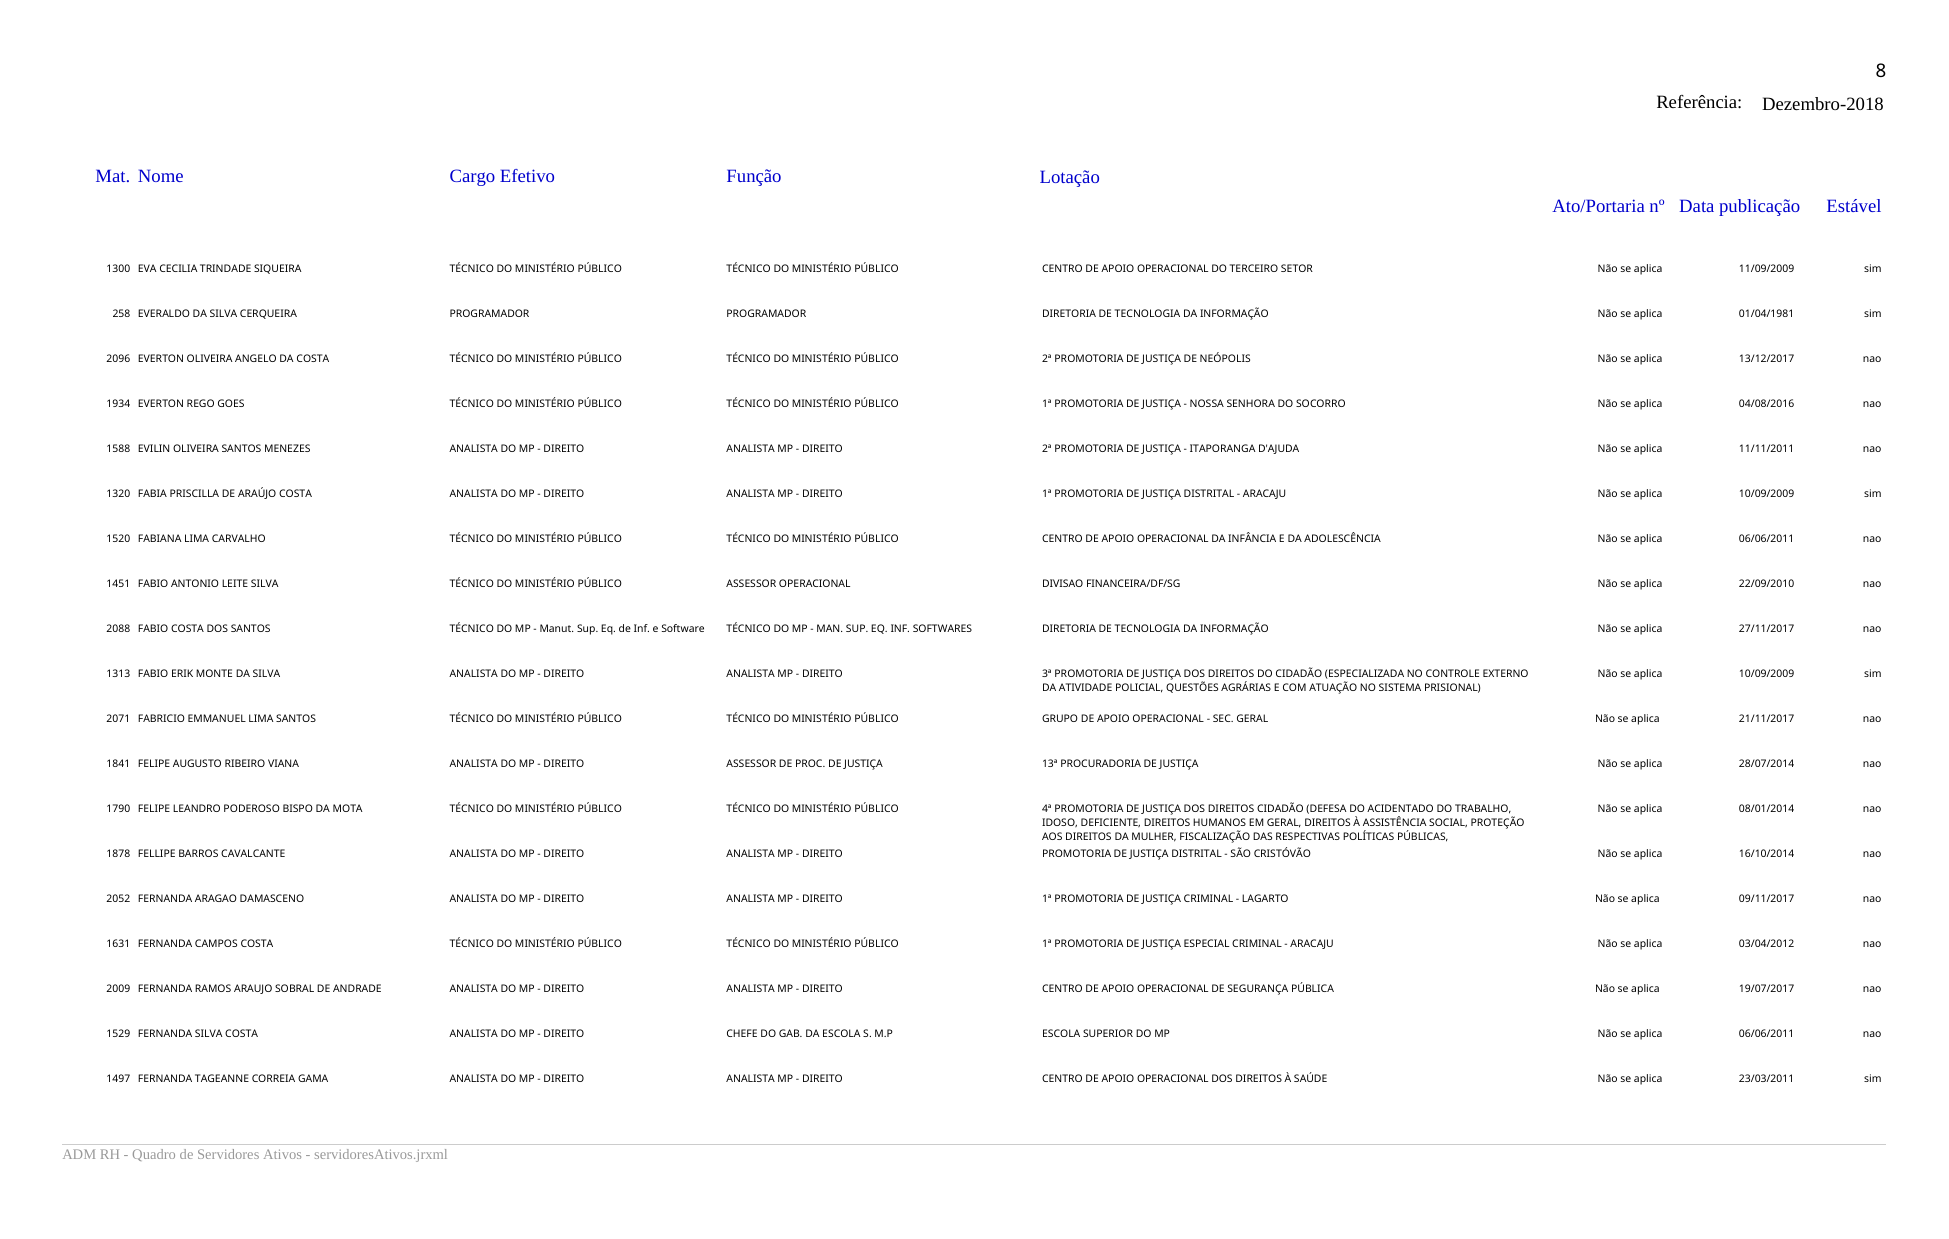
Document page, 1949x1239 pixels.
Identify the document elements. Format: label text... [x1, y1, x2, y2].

table_cell 1ª PROMOTORIA DE JUSTIÇA CRIMINAL - LAGARTO [1042, 891, 1538, 936]
table_cell TÉCNICO DO MINISTÉRIO PÚBLICO [726, 261, 1030, 306]
table_cell [0, 93, 1656, 121]
table_cell [1794, 441, 1803, 486]
table_cell [443, 1071, 449, 1116]
table_cell 2ª PROMOTORIA DE JUSTIÇA - ITAPORANGA D'AJUDA [1042, 441, 1538, 486]
table_cell [1881, 166, 1948, 195]
table_cell ANALISTA DO MP - DIREITO [449, 981, 723, 1026]
table_cell 2009 [68, 981, 130, 1026]
table_cell [1538, 891, 1547, 936]
table_cell [1538, 666, 1547, 711]
table_cell [1794, 1071, 1803, 1116]
table_cell TÉCNICO DO MINISTÉRIO PÚBLICO [726, 351, 1030, 396]
table_cell [0, 1116, 1948, 1144]
table_cell 1588 [68, 441, 130, 486]
table_cell [1886, 57, 1948, 84]
table_cell TÉCNICO DO MP - Manut. Sup. Eq. de Inf. e Software [449, 621, 723, 666]
table_cell [1538, 936, 1547, 981]
table_cell [1538, 531, 1547, 576]
table_cell 13ª PROCURADORIA DE JUSTIÇA [1042, 756, 1538, 801]
table_cell [1030, 891, 1042, 936]
table_cell nao [1803, 396, 1881, 441]
table_cell 22/09/2010 [1662, 576, 1794, 621]
table_cell ASSESSOR DE PROC. DE JUSTIÇA [726, 756, 1030, 801]
table_cell ANALISTA MP - DIREITO [726, 666, 1030, 711]
table_cell DIVISAO FINANCEIRA/DF/SG [1042, 576, 1538, 621]
table_cell 2ª PROMOTORIA DE JUSTIÇA DE NEÓPOLIS [1042, 351, 1538, 396]
table_cell [1881, 531, 1948, 576]
table_cell FABIO COSTA DOS SANTOS [138, 621, 443, 666]
table_cell Não se aplica [1547, 1026, 1662, 1071]
table_cell Não se aplica [1547, 486, 1662, 531]
table_header [1665, 165, 1800, 195]
table_cell [130, 351, 138, 396]
table_cell [0, 253, 1948, 261]
table_cell [443, 621, 449, 666]
table_cell [0, 576, 68, 621]
table_cell 13/12/2017 [1662, 351, 1794, 396]
table_cell [443, 261, 449, 306]
table_cell 11/09/2009 [1662, 261, 1794, 306]
table_cell Não se aplica [1547, 1071, 1662, 1116]
table_cell [1794, 756, 1803, 801]
table_cell PROGRAMADOR [726, 306, 1030, 351]
table_cell [443, 981, 449, 1026]
table_cell [0, 306, 68, 351]
table_cell nao [1803, 621, 1881, 666]
table_cell [138, 195, 203, 225]
table_cell nao [1803, 351, 1881, 396]
table_cell [1881, 486, 1948, 531]
table_cell 1313 [68, 666, 130, 711]
table_cell [443, 891, 449, 936]
table_header [0, 0, 1948, 57]
table_cell TÉCNICO DO MINISTÉRIO PÚBLICO [449, 936, 723, 981]
table_cell [130, 801, 138, 846]
table_cell 1529 [68, 1026, 130, 1071]
table_cell [0, 196, 68, 225]
table_cell 1841 [68, 756, 130, 801]
table_cell [443, 711, 449, 756]
table_cell Não se aplica [1547, 351, 1662, 396]
table_cell Não se aplica [1547, 441, 1662, 486]
table_cell [1538, 801, 1547, 846]
table_cell Referência: [1656, 91, 1754, 123]
table_cell [0, 531, 68, 576]
table_cell [1881, 351, 1948, 396]
table_cell [1538, 621, 1547, 666]
table_cell [0, 396, 68, 441]
table_cell [443, 306, 449, 351]
table_cell [1881, 666, 1948, 711]
table_cell [1538, 306, 1547, 351]
table_cell [130, 1071, 138, 1116]
table_cell 11/11/2011 [1662, 441, 1794, 486]
table_cell [1030, 261, 1042, 306]
table_cell Não se aplica [1547, 306, 1662, 351]
table_cell [1881, 576, 1948, 621]
table_cell ANALISTA MP - DIREITO [726, 1071, 1030, 1116]
table_cell [1030, 621, 1042, 666]
table_cell [1886, 1144, 1948, 1168]
table_cell [0, 261, 68, 306]
table_cell [1794, 486, 1803, 531]
table_cell nao [1803, 891, 1881, 936]
table_cell [130, 891, 138, 936]
table_cell TÉCNICO DO MINISTÉRIO PÚBLICO [449, 261, 723, 306]
table_cell ASSESSOR OPERACIONAL [726, 576, 1030, 621]
table_cell [1794, 936, 1803, 981]
table_cell 10/09/2009 [1662, 666, 1794, 711]
table_cell [0, 486, 68, 531]
table_cell [0, 57, 1731, 84]
table_cell [1881, 711, 1948, 756]
table_cell [1030, 981, 1042, 1026]
table_cell 3ª PROMOTORIA DE JUSTIÇA DOS DIREITOS DO CIDADÃO (ESPECIALIZADA NO CONTROLE EXTERNO DA ATIVIDADE POLICIAL, QUESTÕES AGRÁRIAS E COM ATUAÇÃO NO SISTEMA PRISIONAL) [1042, 666, 1538, 711]
table_cell [1881, 1071, 1948, 1116]
table_cell [130, 166, 138, 195]
table_cell nao [1803, 756, 1881, 801]
table_cell [130, 756, 138, 801]
table_cell [1881, 306, 1948, 351]
table_cell Estável [1803, 195, 1881, 225]
table_cell CHEFE DO GAB. DA ESCOLA S. M.P [726, 1026, 1030, 1071]
table_cell [443, 1026, 449, 1071]
table_cell [1030, 936, 1042, 981]
table_cell [130, 441, 138, 486]
table_cell [443, 801, 449, 846]
table_cell [443, 576, 449, 621]
table_cell 28/07/2014 [1662, 756, 1794, 801]
table_cell EVERTON REGO GOES [138, 396, 443, 441]
table_cell Não se aplica [1547, 666, 1662, 711]
table_cell sim [1803, 666, 1881, 711]
table_cell TÉCNICO DO MINISTÉRIO PÚBLICO [449, 711, 723, 756]
table_cell PROMOTORIA DE JUSTIÇA DISTRITAL - SÃO CRISTÓVÃO [1042, 846, 1538, 891]
table_cell [803, 196, 1039, 225]
table_cell [1881, 196, 1948, 225]
table_cell [130, 981, 138, 1026]
table_cell Dezembro-2018 [1756, 93, 1884, 121]
table_cell FERNANDA ARAGAO DAMASCENO [138, 891, 443, 936]
table_cell 4ª PROMOTORIA DE JUSTIÇA DOS DIREITOS CIDADÃO (DEFESA DO ACIDENTADO DO TRABALHO, IDOSO, DEFICIENTE, DIREITOS HUMANOS EM GERAL, DIREITOS À ASSISTÊNCIA SOCIAL, PROTEÇÃO AOS DIREITOS DA MULHER, FISCALIZAÇÃO DAS RESPECTIVAS POLÍTICAS PÚBLICAS, [1042, 801, 1538, 846]
table_cell ANALISTA MP - DIREITO [726, 891, 1030, 936]
table_cell [0, 846, 68, 891]
table_cell ANALISTA DO MP - DIREITO [449, 486, 723, 531]
table_cell 23/03/2011 [1662, 1071, 1794, 1116]
table_cell [0, 711, 68, 756]
table_cell 1520 [68, 531, 130, 576]
table_cell TÉCNICO DO MINISTÉRIO PÚBLICO [449, 396, 723, 441]
table_header [1803, 165, 1881, 195]
table_cell nao [1803, 711, 1881, 756]
table_cell ANALISTA MP - DIREITO [726, 846, 1030, 891]
table_cell FELIPE LEANDRO PODEROSO BISPO DA MOTA [138, 801, 443, 846]
table_cell ANALISTA MP - DIREITO [726, 486, 1030, 531]
table_cell [130, 261, 138, 306]
table_cell [130, 531, 138, 576]
table_cell [1538, 711, 1547, 756]
table_cell Não se aplica [1547, 396, 1662, 441]
table_cell TÉCNICO DO MINISTÉRIO PÚBLICO [726, 801, 1030, 846]
table_cell [1881, 396, 1948, 441]
table_cell [1881, 441, 1948, 486]
table_cell TÉCNICO DO MINISTÉRIO PÚBLICO [449, 351, 723, 396]
table_cell TÉCNICO DO MINISTÉRIO PÚBLICO [726, 531, 1030, 576]
table_cell 03/04/2012 [1662, 936, 1794, 981]
table_cell [1794, 306, 1803, 351]
table_header Nome [138, 165, 203, 195]
table_cell TÉCNICO DO MINISTÉRIO PÚBLICO [726, 396, 1030, 441]
table_cell [1538, 486, 1547, 531]
table_cell [1538, 441, 1547, 486]
table_cell 1320 [68, 486, 130, 531]
table_cell [1538, 261, 1547, 306]
table_cell [1794, 261, 1803, 306]
table_cell Não se aplica [1547, 846, 1662, 891]
table_cell CENTRO DE APOIO OPERACIONAL DOS DIREITOS À SAÚDE [1042, 1071, 1538, 1116]
table_cell TÉCNICO DO MINISTÉRIO PÚBLICO [449, 576, 723, 621]
table_cell 08/01/2014 [1662, 801, 1794, 846]
table_cell 2088 [68, 621, 130, 666]
table_cell nao [1803, 576, 1881, 621]
table_cell [1794, 666, 1803, 711]
table_cell ANALISTA DO MP - DIREITO [449, 1071, 723, 1116]
table_cell 258 [68, 306, 130, 351]
table_cell [1030, 486, 1042, 531]
table_cell 1ª PROMOTORIA DE JUSTIÇA DISTRITAL - ARACAJU [1042, 486, 1538, 531]
table_cell [0, 225, 1948, 244]
table_cell [130, 1026, 138, 1071]
table_cell [0, 891, 68, 936]
table_cell ANALISTA DO MP - DIREITO [449, 441, 723, 486]
table_cell [0, 441, 68, 486]
table_cell [130, 196, 138, 225]
table_cell FABIANA LIMA CARVALHO [138, 531, 443, 576]
table_cell [443, 756, 449, 801]
table_cell [443, 936, 449, 981]
table_cell FERNANDA SILVA COSTA [138, 1026, 443, 1071]
table_cell ANALISTA DO MP - DIREITO [449, 891, 723, 936]
table_cell EVILIN OLIVEIRA SANTOS MENEZES [138, 441, 443, 486]
table_cell 04/08/2016 [1662, 396, 1794, 441]
table_cell [1196, 196, 1529, 225]
table_cell [1794, 846, 1803, 891]
table_cell [0, 1071, 68, 1116]
table_cell nao [1803, 531, 1881, 576]
table_cell CENTRO DE APOIO OPERACIONAL DE SEGURANÇA PÚBLICA [1042, 981, 1538, 1026]
table_cell [1030, 351, 1042, 396]
table_cell Não se aplica [1547, 801, 1662, 846]
table_cell FABRICIO EMMANUEL LIMA SANTOS [138, 711, 443, 756]
table_cell [726, 195, 803, 225]
table_cell [1794, 1026, 1803, 1071]
table_cell nao [1803, 846, 1881, 891]
table_cell [1881, 261, 1948, 306]
table_cell [1794, 711, 1803, 756]
table_cell FERNANDA TAGEANNE CORREIA GAMA [138, 1071, 443, 1116]
table_cell [0, 621, 68, 666]
table_cell [0, 351, 68, 396]
table_cell [443, 441, 449, 486]
table_cell sim [1803, 486, 1881, 531]
table_cell [0, 981, 68, 1026]
table_cell [1030, 396, 1042, 441]
table_cell [1538, 1071, 1547, 1116]
table_cell Não se aplica [1547, 756, 1662, 801]
table_cell ANALISTA MP - DIREITO [726, 981, 1030, 1026]
table_cell [1794, 396, 1803, 441]
table_cell Não se aplica [1547, 576, 1662, 621]
table_cell [68, 195, 130, 225]
table_cell 10/09/2009 [1662, 486, 1794, 531]
table_cell Não se aplica [1547, 531, 1662, 576]
table_cell [1538, 1026, 1547, 1071]
table_cell [1794, 801, 1803, 846]
table_cell GRUPO DE APOIO OPERACIONAL - SEC. GERAL [1042, 711, 1538, 756]
table_cell [1881, 846, 1948, 891]
table_cell [0, 244, 1948, 253]
table_cell [443, 666, 449, 711]
table_cell FERNANDA RAMOS ARAUJO SOBRAL DE ANDRADE [138, 981, 443, 1026]
table_cell [1794, 621, 1803, 666]
table_cell sim [1803, 1071, 1881, 1116]
table_header Mat. [68, 165, 130, 195]
table_cell [1794, 981, 1803, 1026]
table_cell [1538, 351, 1547, 396]
table_cell [130, 666, 138, 711]
table_cell 1878 [68, 846, 130, 891]
table_cell Não se aplica [1547, 261, 1662, 306]
table_cell TÉCNICO DO MINISTÉRIO PÚBLICO [726, 711, 1030, 756]
table_cell ANALISTA MP - DIREITO [726, 441, 1030, 486]
table_cell [0, 756, 68, 801]
table_cell PROGRAMADOR [449, 306, 723, 351]
table_cell [1538, 576, 1547, 621]
table_cell 2071 [68, 711, 130, 756]
table_cell [0, 936, 68, 981]
table_cell ADM RH - Quadro de Servidores Ativos - servidoresAtivos.jrxml [62, 1145, 1886, 1168]
table_cell [1039, 196, 1196, 225]
table_cell TÉCNICO DO MP - MAN. SUP. EQ. INF. SOFTWARES [726, 621, 1030, 666]
table_cell FELLIPE BARROS CAVALCANTE [138, 846, 443, 891]
table_cell [1030, 756, 1042, 801]
table_cell FELIPE AUGUSTO RIBEIRO VIANA [138, 756, 443, 801]
table_cell 8 [1731, 57, 1886, 84]
table_cell 1ª PROMOTORIA DE JUSTIÇA - NOSSA SENHORA DO SOCORRO [1042, 396, 1538, 441]
table_header Função [726, 165, 803, 195]
table_cell 09/11/2017 [1662, 891, 1794, 936]
table_cell [684, 196, 726, 225]
table_cell [0, 1026, 68, 1071]
table_cell 1451 [68, 576, 130, 621]
table_cell [130, 711, 138, 756]
table_cell [443, 396, 449, 441]
table_cell nao [1803, 441, 1881, 486]
table_cell [1538, 396, 1547, 441]
table_cell nao [1803, 936, 1881, 981]
table_cell [1884, 93, 1948, 121]
table_cell EVA CECILIA TRINDADE SIQUEIRA [138, 261, 443, 306]
table_cell [1030, 666, 1042, 711]
table_cell 01/04/1981 [1662, 306, 1794, 351]
table_cell 21/11/2017 [1662, 711, 1794, 756]
table_cell [1030, 846, 1042, 891]
table_cell EVERALDO DA SILVA CERQUEIRA [138, 306, 443, 351]
table_cell ANALISTA DO MP - DIREITO [449, 846, 723, 891]
table_cell [1030, 1026, 1042, 1071]
table_cell [1030, 576, 1042, 621]
table_cell 1300 [68, 261, 130, 306]
table_cell [1538, 981, 1547, 1026]
table_cell [0, 801, 68, 846]
table_cell [1030, 711, 1042, 756]
table_cell sim [1803, 306, 1881, 351]
table_cell Lotação [1039, 166, 1196, 196]
table_cell [1030, 306, 1042, 351]
table_cell ESCOLA SUPERIOR DO MP [1042, 1026, 1538, 1071]
table_cell [203, 166, 449, 195]
table_cell Não se aplica [1547, 981, 1662, 1026]
table_cell TÉCNICO DO MINISTÉRIO PÚBLICO [726, 936, 1030, 981]
table_cell [203, 196, 449, 225]
table_cell [130, 621, 138, 666]
table_cell [1881, 801, 1948, 846]
table_cell [443, 351, 449, 396]
table_cell [0, 166, 68, 195]
table_cell Não se aplica [1547, 711, 1662, 756]
table_cell 2096 [68, 351, 130, 396]
table_cell [1881, 621, 1948, 666]
table_cell Não se aplica [1547, 891, 1662, 936]
table_cell 06/06/2011 [1662, 531, 1794, 576]
table_cell Ato/Portaria nº [1529, 195, 1664, 225]
table_cell CENTRO DE APOIO OPERACIONAL DA INFÂNCIA E DA ADOLESCÊNCIA [1042, 531, 1538, 576]
table_cell 16/10/2014 [1662, 846, 1794, 891]
table_cell ANALISTA DO MP - DIREITO [449, 666, 723, 711]
table_cell [1881, 891, 1948, 936]
table_cell [130, 396, 138, 441]
table_cell ANALISTA DO MP - DIREITO [449, 756, 723, 801]
table_cell [0, 123, 1948, 163]
table_cell [0, 1144, 62, 1168]
table_cell [130, 936, 138, 981]
table_cell [130, 576, 138, 621]
table_cell Não se aplica [1547, 936, 1662, 981]
table_cell 27/11/2017 [1662, 621, 1794, 666]
table_cell 06/06/2011 [1662, 1026, 1794, 1071]
table_cell [1794, 576, 1803, 621]
table_cell DIRETORIA DE TECNOLOGIA DA INFORMAÇÃO [1042, 306, 1538, 351]
table_cell TÉCNICO DO MINISTÉRIO PÚBLICO [449, 531, 723, 576]
table_cell [0, 85, 1948, 91]
table_cell [1881, 1026, 1948, 1071]
table_cell 1790 [68, 801, 130, 846]
table_cell [803, 166, 1039, 195]
table_cell [1794, 891, 1803, 936]
table_cell 1934 [68, 396, 130, 441]
table_cell nao [1803, 801, 1881, 846]
table_cell 1497 [68, 1071, 130, 1116]
table_header [1529, 165, 1664, 195]
table_cell [1030, 441, 1042, 486]
table_cell nao [1803, 1026, 1881, 1071]
table_cell sim [1803, 261, 1881, 306]
table_cell [1881, 936, 1948, 981]
table_cell [443, 531, 449, 576]
table_cell [1794, 531, 1803, 576]
table_cell TÉCNICO DO MINISTÉRIO PÚBLICO [449, 801, 723, 846]
table_cell [1881, 981, 1948, 1026]
table_cell [443, 846, 449, 891]
table_cell [1196, 166, 1529, 195]
table_cell [1030, 801, 1042, 846]
table_cell [1538, 846, 1547, 891]
table_cell [443, 486, 449, 531]
table_cell [1538, 756, 1547, 801]
table_cell [1881, 756, 1948, 801]
table_cell EVERTON OLIVEIRA ANGELO DA COSTA [138, 351, 443, 396]
table_cell 1631 [68, 936, 130, 981]
table_cell ANALISTA DO MP - DIREITO [449, 1026, 723, 1071]
table_cell [130, 846, 138, 891]
table_cell Não se aplica [1547, 621, 1662, 666]
table_cell CENTRO DE APOIO OPERACIONAL DO TERCEIRO SETOR [1042, 261, 1538, 306]
table_cell Data publicação [1665, 195, 1800, 225]
table_cell [1030, 1071, 1042, 1116]
table_cell FABIA PRISCILLA DE ARAÚJO COSTA [138, 486, 443, 531]
table_cell 2052 [68, 891, 130, 936]
table_cell 1ª PROMOTORIA DE JUSTIÇA ESPECIAL CRIMINAL - ARACAJU [1042, 936, 1538, 981]
table_cell [130, 486, 138, 531]
table_cell nao [1803, 981, 1881, 1026]
table_cell [130, 306, 138, 351]
table_cell FABIO ANTONIO LEITE SILVA [138, 576, 443, 621]
table_header Cargo Efetivo [449, 165, 684, 195]
table_cell [0, 666, 68, 711]
table_cell FABIO ERIK MONTE DA SILVA [138, 666, 443, 711]
table_cell 19/07/2017 [1662, 981, 1794, 1026]
table_cell DIRETORIA DE TECNOLOGIA DA INFORMAÇÃO [1042, 621, 1538, 666]
table_cell [1030, 531, 1042, 576]
table_cell [449, 195, 684, 225]
table_cell [1794, 351, 1803, 396]
table_cell [684, 166, 726, 195]
table_cell FERNANDA CAMPOS COSTA [138, 936, 443, 981]
